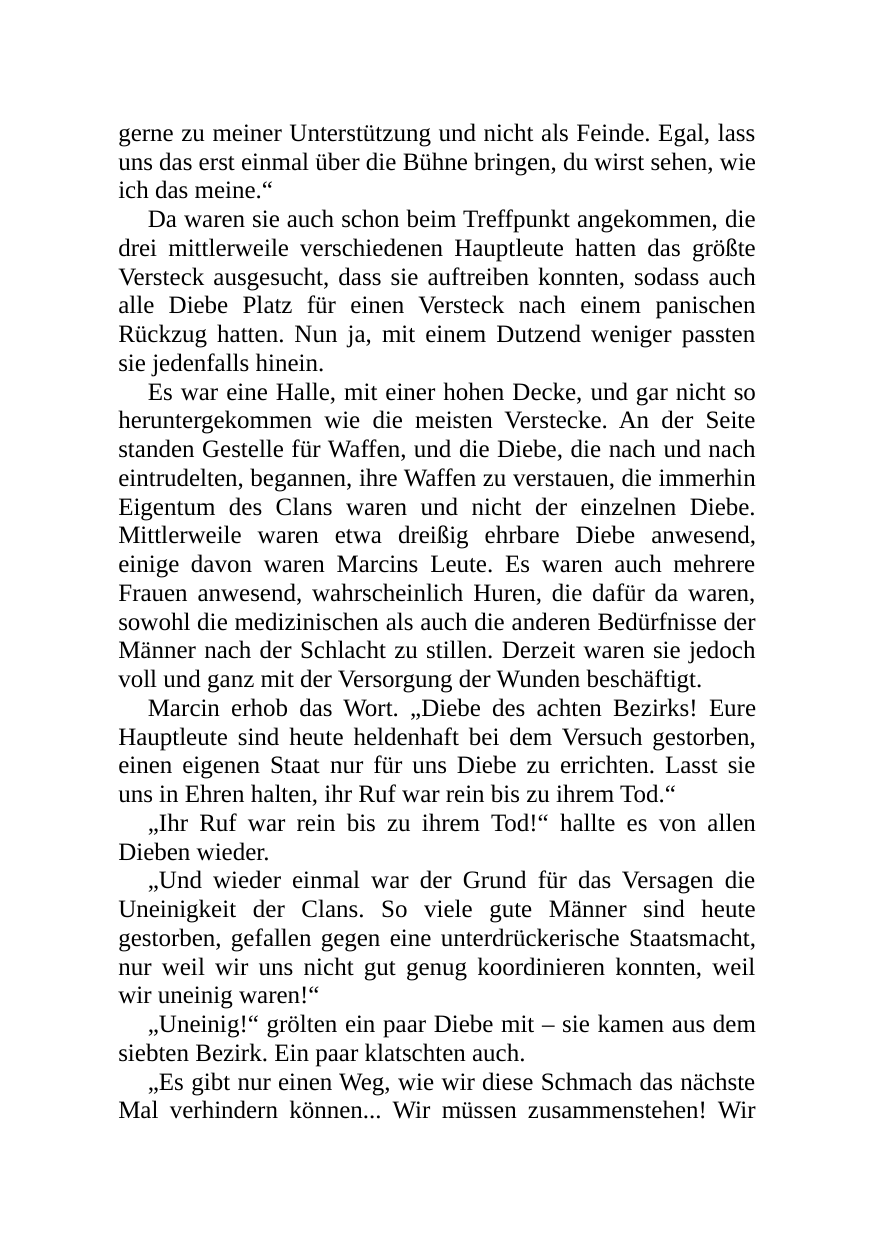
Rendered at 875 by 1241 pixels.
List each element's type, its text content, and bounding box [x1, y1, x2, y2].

text „Und wieder einmal war der Grund für das Versagen die Uneinigkeit der Clans. So viele gute Männer sind heute gestorben, gefallen gegen eine unterdrückerische Staatsmacht, nur weil wir uns nicht gut genug koordinieren konnten, weil wir uneinig waren!“ [118, 866, 756, 1009]
text Es war eine Halle, mit einer hohen Decke, und gar nicht so heruntergekommen wie die meisten Verstecke. An der Seite standen Gestelle für Waffen, und die Diebe, die nach und nach eintrudelten, begannen, ihre Waffen zu verstauen, die immerhin Eigentum des Clans waren und nicht der einzelnen Diebe. Mittlerweile waren etwa dreißig ehrbare Diebe anwesend, einige davon waren Marcins Leute. Es waren auch mehrere Frauen anwesend, wahrscheinlich Huren, die dafür da waren, sowohl die medizinischen als auch die anderen Bedürfnisse der Männer nach der Schlacht zu stillen. Derzeit waren sie jedoch voll und ganz mit der Versorgung der Wunden beschäftigt. [118, 377, 756, 693]
text Da waren sie auch schon beim Treffpunkt angekommen, die drei mittlerweile verschiedenen Hauptleute hatten das größte Versteck ausgesucht, dass sie auftreiben konnten, sodass auch alle Diebe Platz für einen Versteck nach einem panischen Rückzug hatten. Nun ja, mit einem Dutzend weniger passten sie jedenfalls hinein. [118, 204, 756, 377]
text „Es gibt nur einen Weg, wie wir diese Schmach das nächste Mal verhindern können... Wir müssen zusammenstehen! Wir [118, 1067, 756, 1124]
text „Ihr Ruf war rein bis zu ihrem Tod!“ hallte es von allen Dieben wieder. [118, 808, 756, 866]
text Marcin erhob das Wort. „Diebe des achten Bezirks! Eure Hauptleute sind heute heldenhaft bei dem Versuch gestorben, einen eigenen Staat nur für uns Diebe zu errichten. Lasst sie uns in Ehren halten, ihr Ruf war rein bis zu ihrem Tod.“ [118, 693, 756, 808]
text gerne zu meiner Unterstützung und nicht als Feinde. Egal, lass uns das erst einmal über die Bühne bringen, du wirst sehen, wie ich das meine.“ [118, 118, 756, 204]
text „Uneinig!“ grölten ein paar Diebe mit – sie kamen aus dem siebten Bezirk. Ein paar klatschten auch. [118, 1009, 756, 1067]
